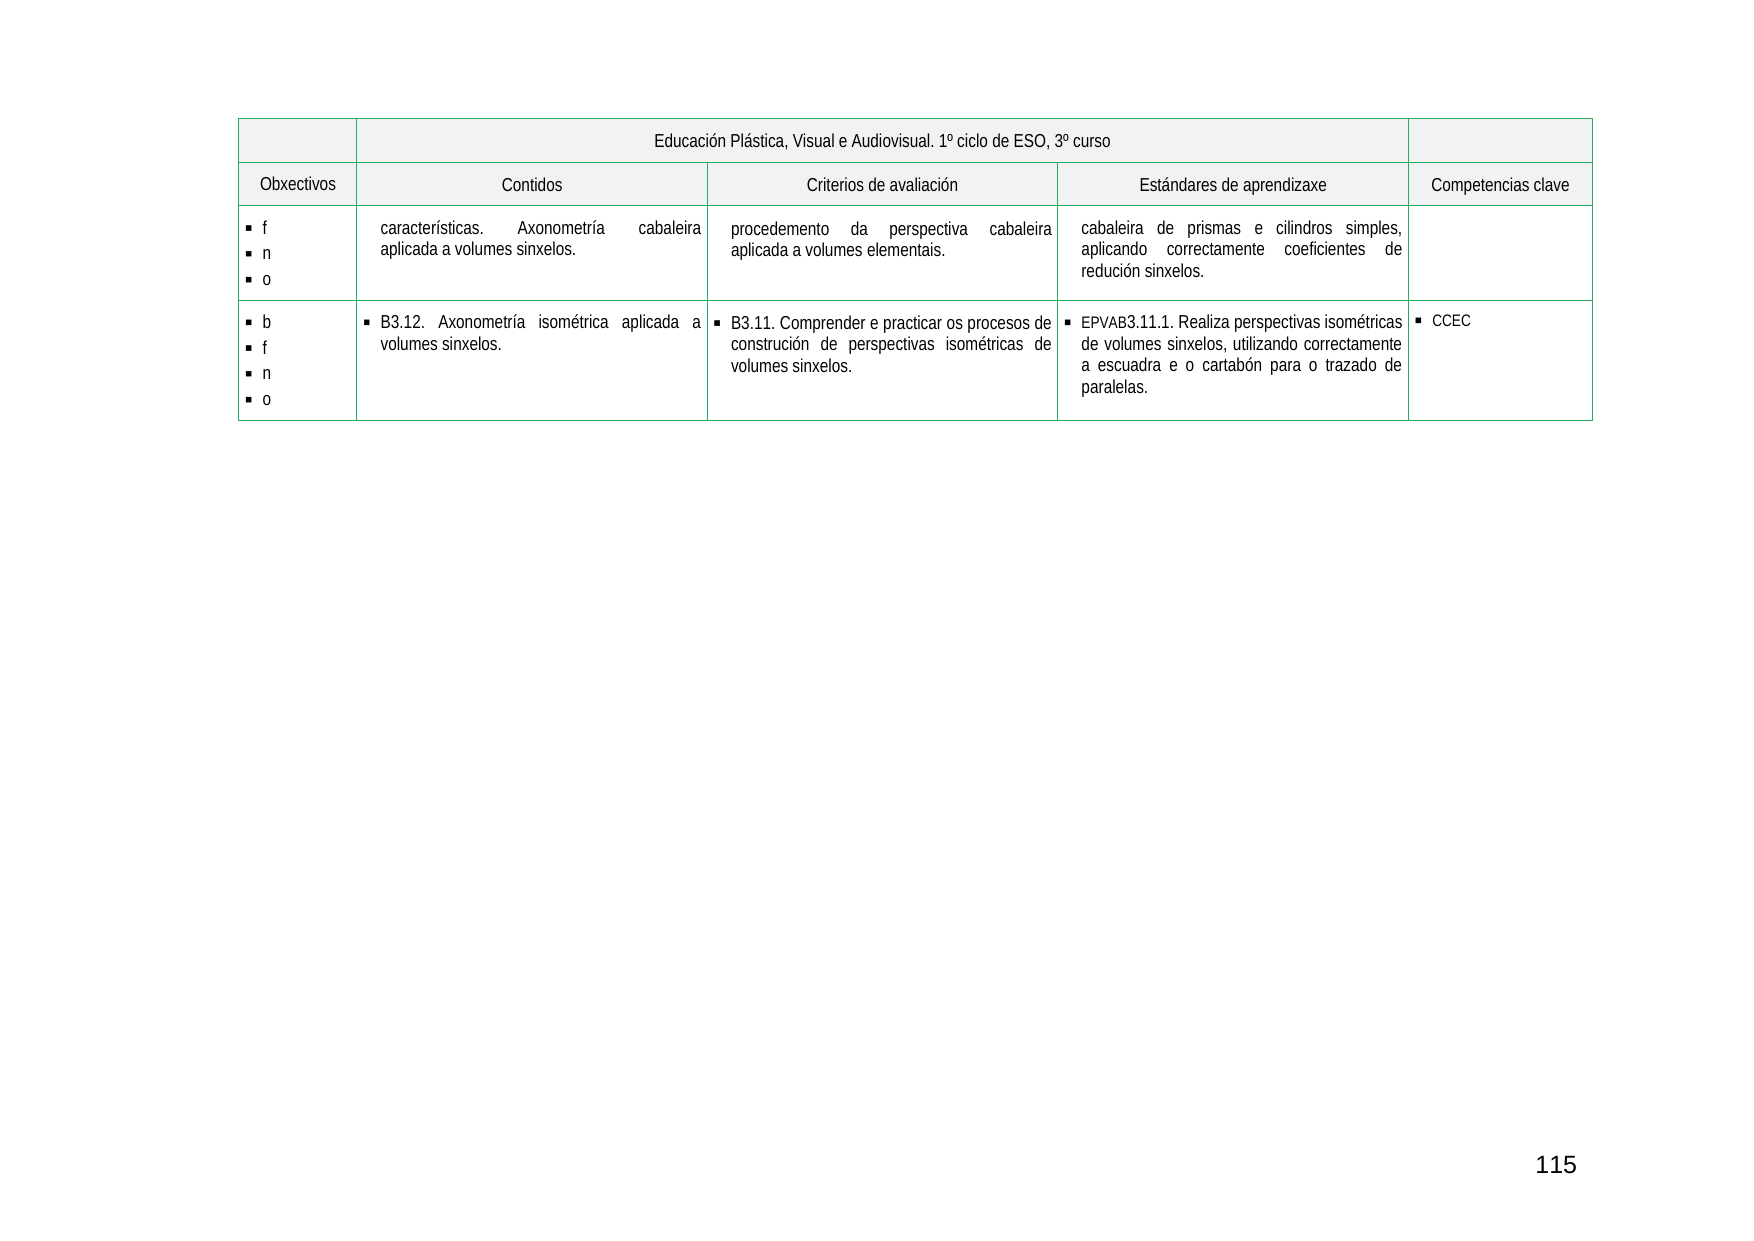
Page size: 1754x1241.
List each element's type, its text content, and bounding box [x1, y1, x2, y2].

table_cell Competencias clave [1409, 163, 1592, 205]
table_cell CCEC [1409, 301, 1592, 420]
table_cell cabaleira de prismas e cilindros simples, aplicando correctamente coeficientes de redución sinxelos. [1058, 206, 1408, 300]
table_header Educación Plástica, Visual e Audiovisual. 1º ciclo de ESO, 3º curso [357, 119, 1408, 162]
table_header [1409, 119, 1592, 162]
table_cell procedemento da perspectiva cabaleira aplicada a volumes elementais. [708, 206, 1057, 300]
table_header [239, 119, 356, 162]
table_cell B3.12. Axonometría isométrica aplicada a volumes sinxelos. [357, 301, 707, 420]
table_cell Estándares de aprendizaxe [1058, 163, 1408, 205]
table_cell EPVAB3.11.1. Realiza perspectivas isométricas de volumes sinxelos, utilizando correctamente a escuadra e o cartabón para o trazado de paralelas. [1058, 301, 1408, 420]
table_cell [1409, 206, 1592, 300]
table_cell características. Axonometría cabaleira aplicada a volumes sinxelos. [357, 206, 707, 300]
table_cell B3.11. Comprender e practicar os procesos de construción de perspectivas isométricas de volumes sinxelos. [708, 301, 1057, 420]
table_cell Criterios de avaliación [708, 163, 1057, 205]
table_cell b f n o [239, 206, 356, 300]
table_cell Obxectivos [239, 163, 356, 205]
table_cell b f n o [239, 301, 356, 420]
table_cell Contidos [357, 163, 707, 205]
